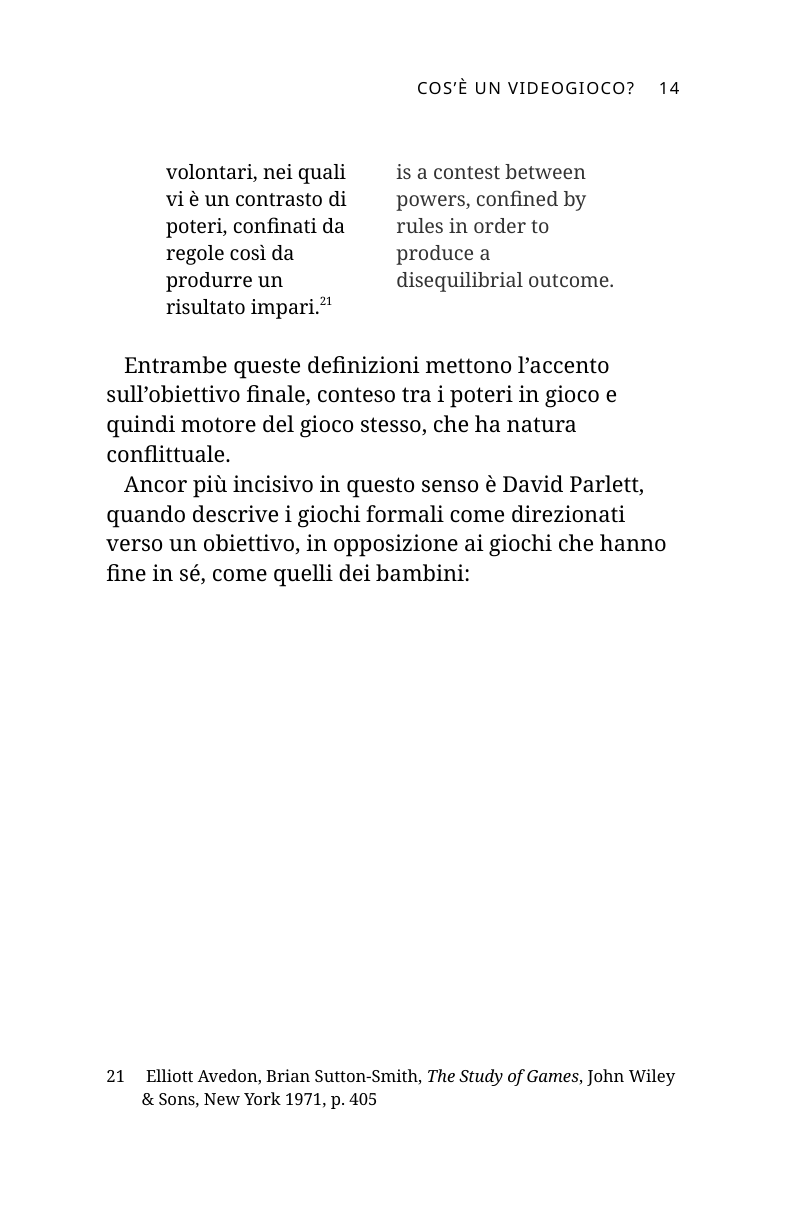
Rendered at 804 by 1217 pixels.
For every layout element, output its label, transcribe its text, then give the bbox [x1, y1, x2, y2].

text Entrambe queste definizioni mettono l’accento sull’obiettivo finale, conteso tra i poteri in gioco e quindi motore del gioco stesso, che ha natura conflittuale. [106, 349, 679, 469]
table_header is a contest between powers, confined by rules in order to produce a disequilibrial outcome. [379, 129, 625, 349]
text Ancor più incisivo in questo senso è David Parlett, quando descrive i giochi formali come direzionati verso un obiettivo, in opposizione ai giochi che hanno fine in sé, come quelli dei bambini: [106, 469, 679, 588]
table_header volontari, nei quali vi è un contrasto di poteri, confinati da regole così da produrre un risultato impari. [160, 129, 379, 349]
